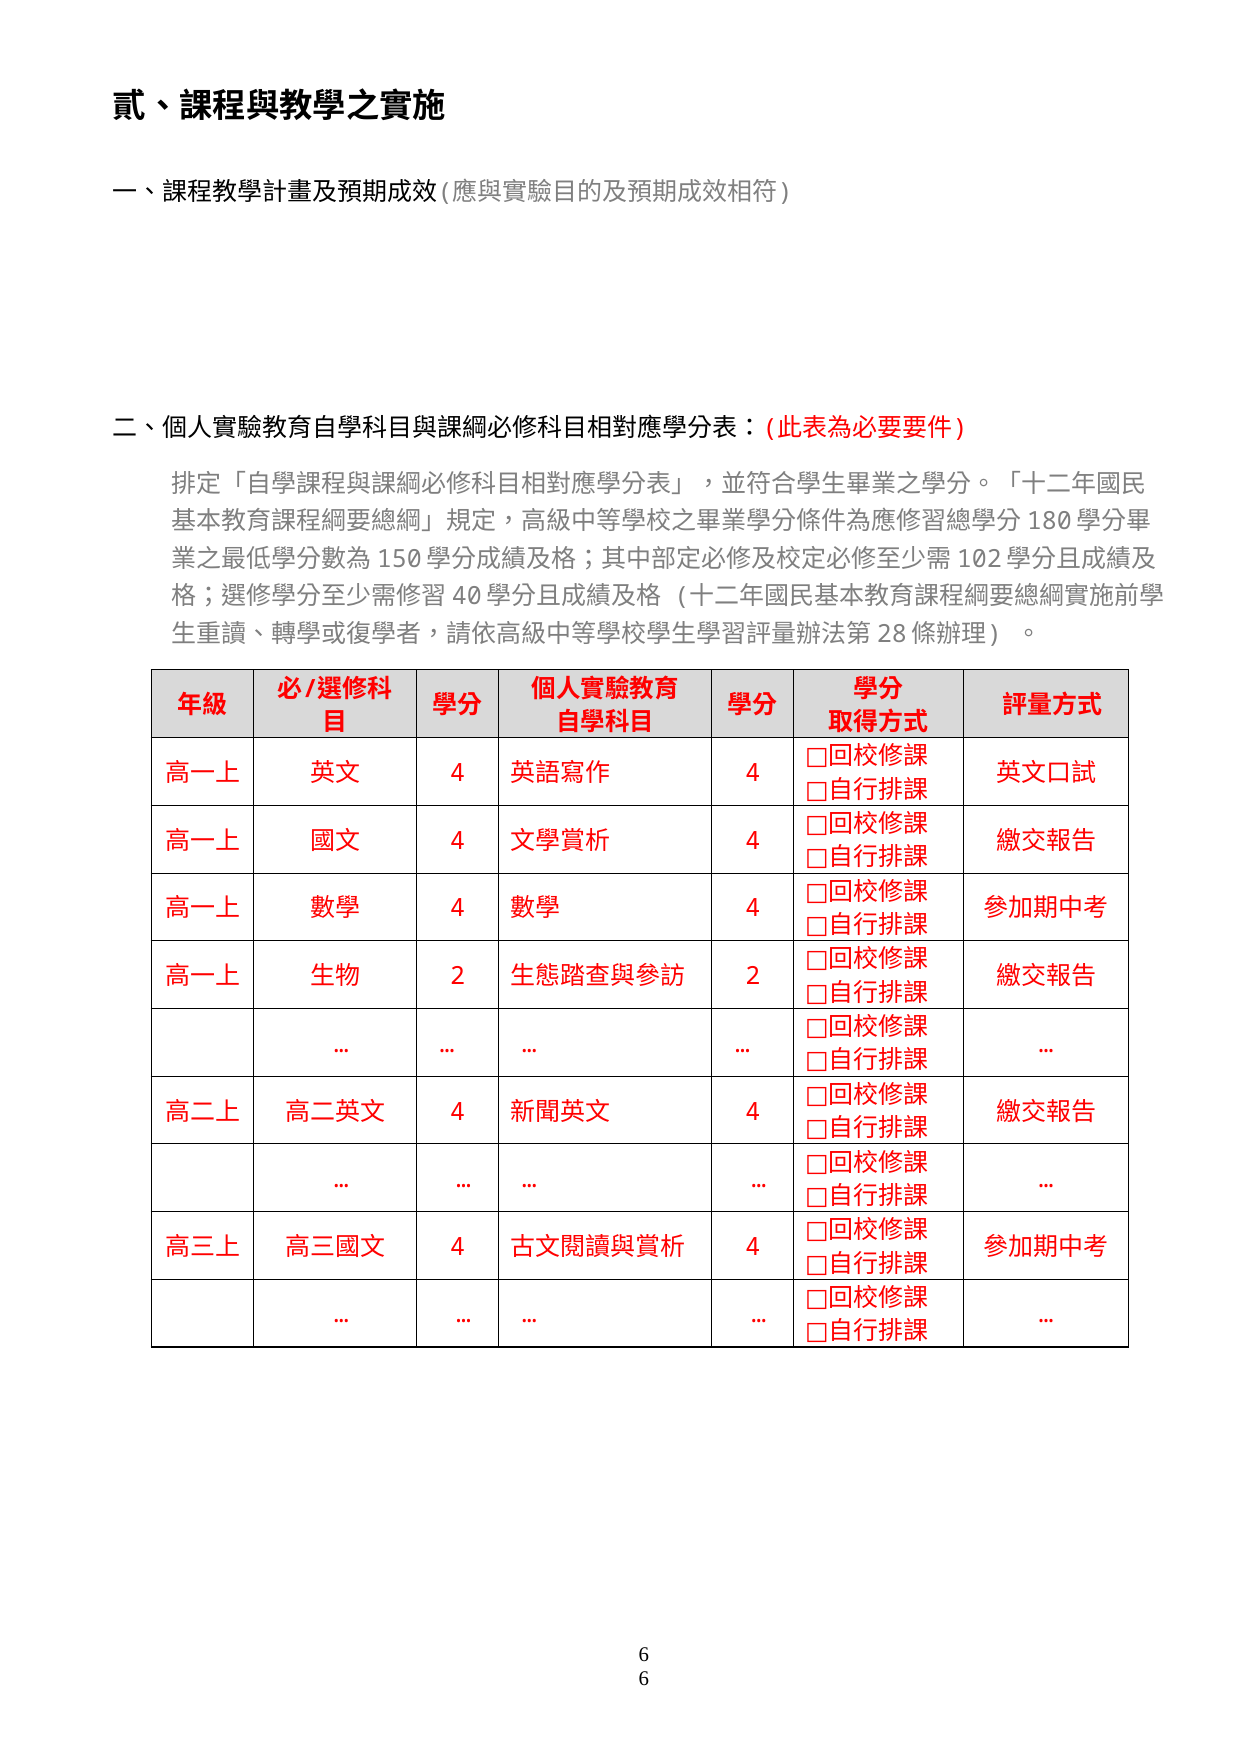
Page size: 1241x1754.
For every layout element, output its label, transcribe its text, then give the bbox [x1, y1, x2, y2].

table_header 必/選修科目 [254, 670, 416, 737]
table_cell 高一上 [152, 874, 253, 940]
table_cell □回校修課 □自行排課 [794, 1280, 963, 1346]
table_cell 2 [417, 941, 498, 1008]
table_cell 高三國文 [254, 1212, 416, 1279]
table_cell 4 [712, 1077, 793, 1143]
table_cell □回校修課 □自行排課 [794, 941, 963, 1008]
text 一、課程教學計畫及預期成效(應與實驗目的及預期成效相符) [112, 172, 1167, 208]
table_cell 參加期中考 [964, 874, 1128, 940]
table_cell 4 [712, 874, 793, 940]
table_cell 繳交報告 [964, 1077, 1128, 1143]
table_cell 4 [417, 874, 498, 940]
table_cell … [712, 1009, 793, 1076]
table_cell … [499, 1280, 711, 1346]
table_cell 新聞英文 [499, 1077, 711, 1143]
table_cell [152, 1144, 253, 1211]
table_cell … [254, 1009, 416, 1076]
table_cell 4 [712, 738, 793, 805]
table_cell 參加期中考 [964, 1212, 1128, 1279]
table_cell … [417, 1009, 498, 1076]
text 排定「自學課程與課綱必修科目相對應學分表」，並符合學生畢業之學分。「十二年國民基本教育課程綱要總綱」規定，高級中等學校之畢業學分條件為應修習總學分180學分畢業之最低學分數為150學分成績及格；其中部定必修及校定必修至少需102學分且成績及格；選修學分至少需修習40學分且成績及格 (十二年國民基本教育課程綱要總綱實施前學生重讀、轉學或復學者，請依高級中等學校學生學習評量辦法第28條辦理) 。 [172, 462, 1167, 650]
table_cell … [417, 1280, 498, 1346]
table_cell 數學 [254, 874, 416, 940]
table_cell 4 [417, 738, 498, 805]
table_header 個人實驗教育 自學科目 [499, 670, 711, 737]
table_cell [152, 1009, 253, 1076]
table_cell 英文口試 [964, 738, 1128, 805]
table_header 學分 [417, 670, 498, 737]
table_cell 生態踏查與參訪 [499, 941, 711, 1008]
table_cell … [499, 1144, 711, 1211]
table_cell 古文閱讀與賞析 [499, 1212, 711, 1279]
table_cell … [499, 1009, 711, 1076]
table_header 學分 [712, 670, 793, 737]
table_header 學分 取得方式 [794, 670, 963, 737]
table_cell 4 [417, 1212, 498, 1279]
table_cell □回校修課 □自行排課 [794, 1077, 963, 1143]
table_cell … [254, 1144, 416, 1211]
table_header 評量方式 [964, 670, 1128, 737]
table_header 年級 [152, 670, 253, 737]
table_cell □回校修課 □自行排課 [794, 806, 963, 872]
table_cell 4 [417, 1077, 498, 1143]
table_cell 4 [712, 1212, 793, 1279]
table_cell … [417, 1144, 498, 1211]
table_cell □回校修課 □自行排課 [794, 874, 963, 940]
table_cell 國文 [254, 806, 416, 872]
table_cell 4 [712, 806, 793, 872]
table_cell … [964, 1280, 1128, 1346]
table_cell … [254, 1280, 416, 1346]
table_cell 2 [712, 941, 793, 1008]
table_cell 英文 [254, 738, 416, 805]
text 貳、課程與教學之實施 [112, 78, 1167, 128]
table_cell 數學 [499, 874, 711, 940]
table_cell 高二上 [152, 1077, 253, 1143]
table_cell … [964, 1009, 1128, 1076]
table_cell 英語寫作 [499, 738, 711, 805]
table_cell □回校修課 □自行排課 [794, 1009, 963, 1076]
table_cell 4 [417, 806, 498, 872]
table_cell 繳交報告 [964, 941, 1128, 1008]
table_cell … [712, 1144, 793, 1211]
table_cell 高二英文 [254, 1077, 416, 1143]
table_cell [152, 1280, 253, 1346]
table_cell 文學賞析 [499, 806, 711, 872]
text 二、個人實驗教育自學科目與課綱必修科目相對應學分表：(此表為必要要件) [112, 407, 1167, 443]
table_cell □回校修課 □自行排課 [794, 738, 963, 805]
table_cell □回校修課 □自行排課 [794, 1144, 963, 1211]
table_cell 高一上 [152, 941, 253, 1008]
table_cell … [964, 1144, 1128, 1211]
table_cell 高一上 [152, 806, 253, 872]
table_cell 高三上 [152, 1212, 253, 1279]
table_cell 高一上 [152, 738, 253, 805]
table_cell □回校修課 □自行排課 [794, 1212, 963, 1279]
table_cell … [712, 1280, 793, 1346]
table_cell 生物 [254, 941, 416, 1008]
table_cell 繳交報告 [964, 806, 1128, 872]
